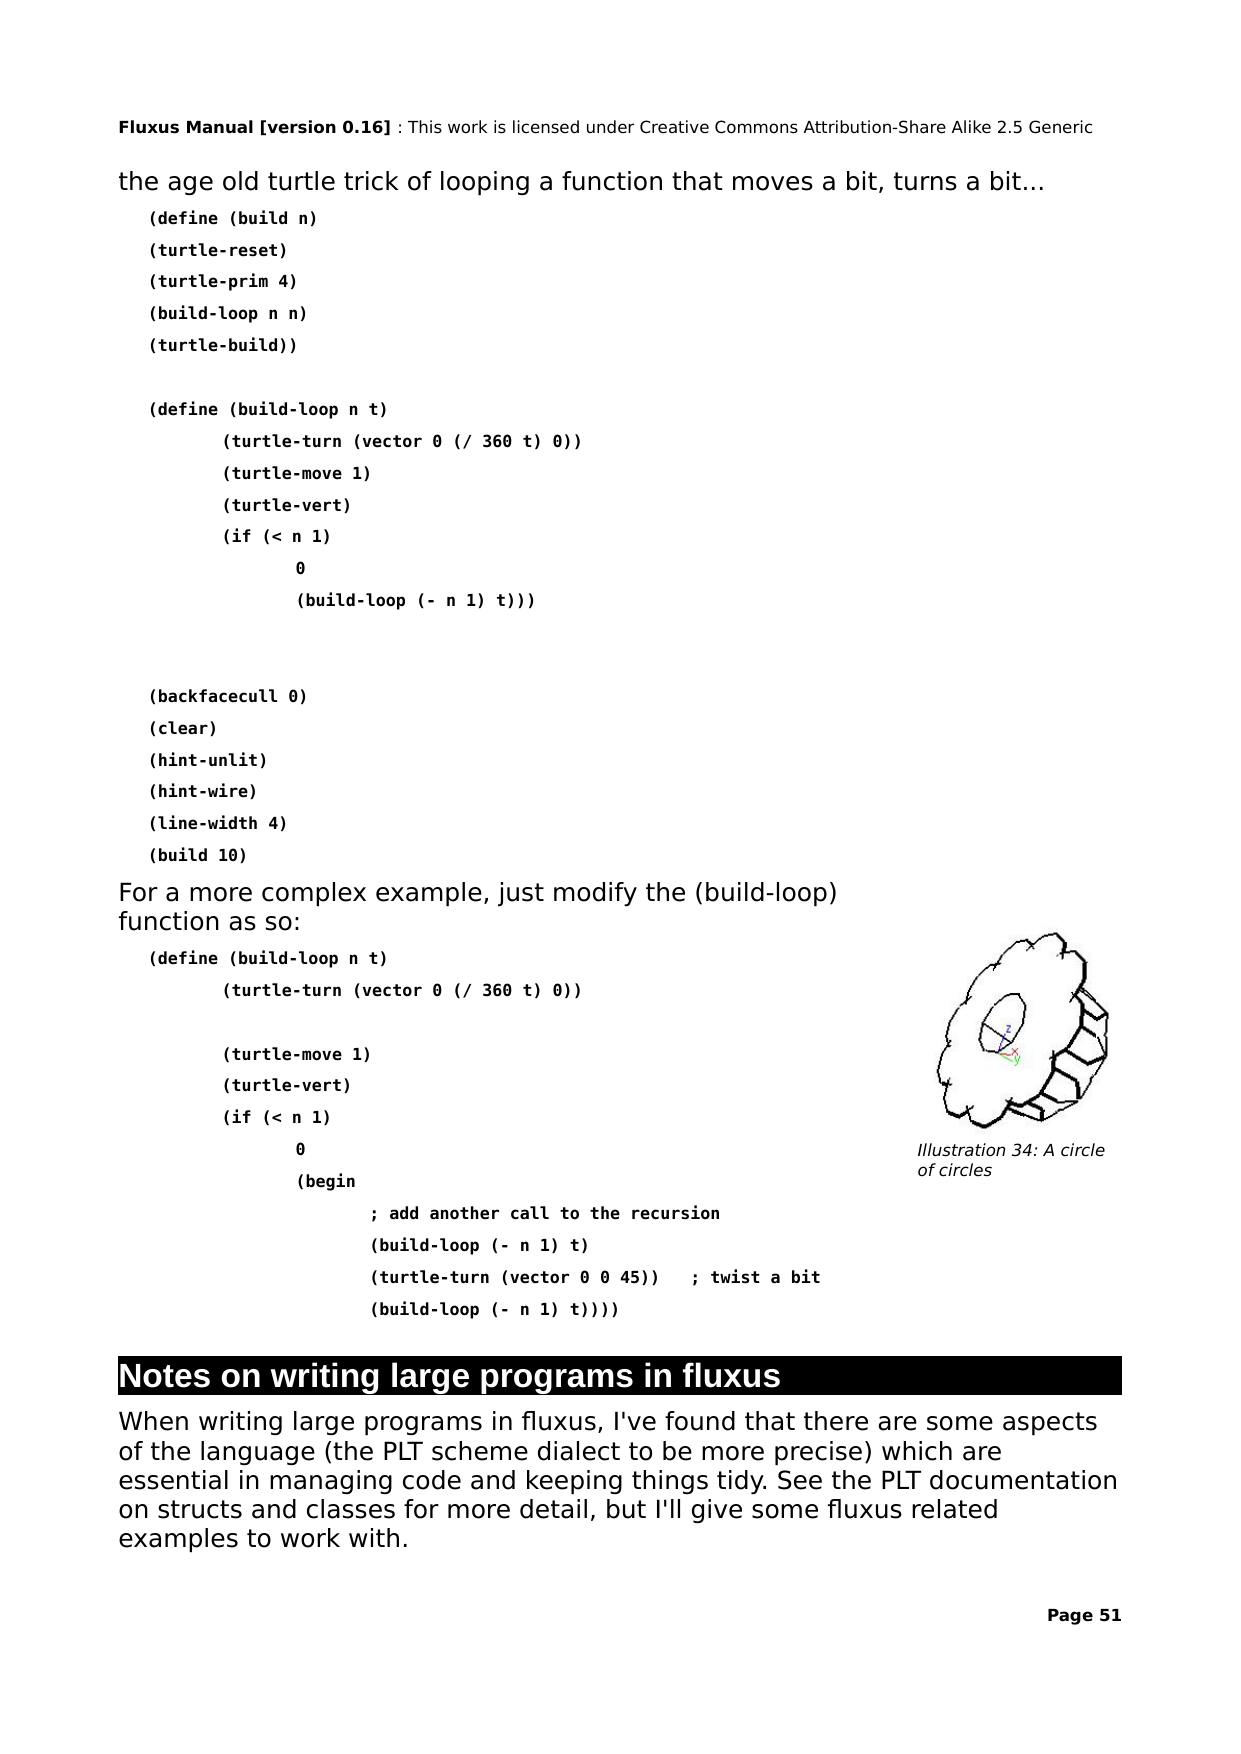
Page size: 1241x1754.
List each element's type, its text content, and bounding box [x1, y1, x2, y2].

text (line-width 4) [148, 814, 1122, 834]
text (hint-wire) [148, 782, 1122, 802]
text (turtle-turn (vector 0 0 45)) ; twist a bit [148, 1268, 1122, 1287]
text 0 [148, 1140, 917, 1159]
text (if (< n 1) [148, 527, 1122, 547]
text (turtle-turn (vector 0 (/ 360 t) 0)) [148, 981, 917, 1000]
text (turtle-move 1) [148, 464, 1122, 483]
text (define (build n) [148, 209, 1122, 228]
text (clear) [148, 719, 1122, 738]
text (begin [148, 1172, 1122, 1191]
text Illustration 34: A circle of circles [917, 1141, 1121, 1180]
picture [917, 919, 1121, 1141]
subtitle Notes on writing large programs in fluxus [118, 1356, 1122, 1395]
text (backfacecull 0) [148, 687, 1122, 706]
text (hint-unlit) [148, 751, 1122, 770]
text (turtle-move 1) [148, 1044, 917, 1064]
text (build-loop n n) [148, 304, 1122, 324]
text (turtle-vert) [148, 1076, 917, 1096]
text (build-loop (- n 1) t) [148, 1236, 1122, 1255]
text (turtle-vert) [148, 496, 1122, 515]
text (build-loop (- n 1) t)))) [148, 1299, 1122, 1319]
text For a more complex example, just modify the (build-loop) function as so: [118, 878, 1122, 936]
text (build 10) [148, 846, 1122, 866]
text ; add another call to the recursion [148, 1204, 1122, 1223]
text 0 [148, 559, 1122, 579]
text (define (build-loop n t) [148, 400, 1122, 419]
text When writing large programs in fluxus, I've found that there are some aspects of the language (the PLT scheme dialect to be more precise) which are essential in managing code and keeping things tidy. See the PLT documentation on structs and classes for more detail, but I'll give some fluxus related examples to work with. [118, 1407, 1122, 1553]
text (turtle-turn (vector 0 (/ 360 t) 0)) [148, 432, 1122, 451]
text (turtle-prim 4) [148, 272, 1122, 292]
text (if (< n 1) [148, 1108, 917, 1128]
text (build-loop (- n 1) t))) [148, 591, 1122, 611]
text (define (build-loop n t) [148, 949, 917, 968]
text (turtle-reset) [148, 241, 1122, 260]
text the age old turtle trick of looping a function that moves a bit, turns a bit... [118, 167, 1122, 196]
text (turtle-build)) [148, 336, 1122, 356]
